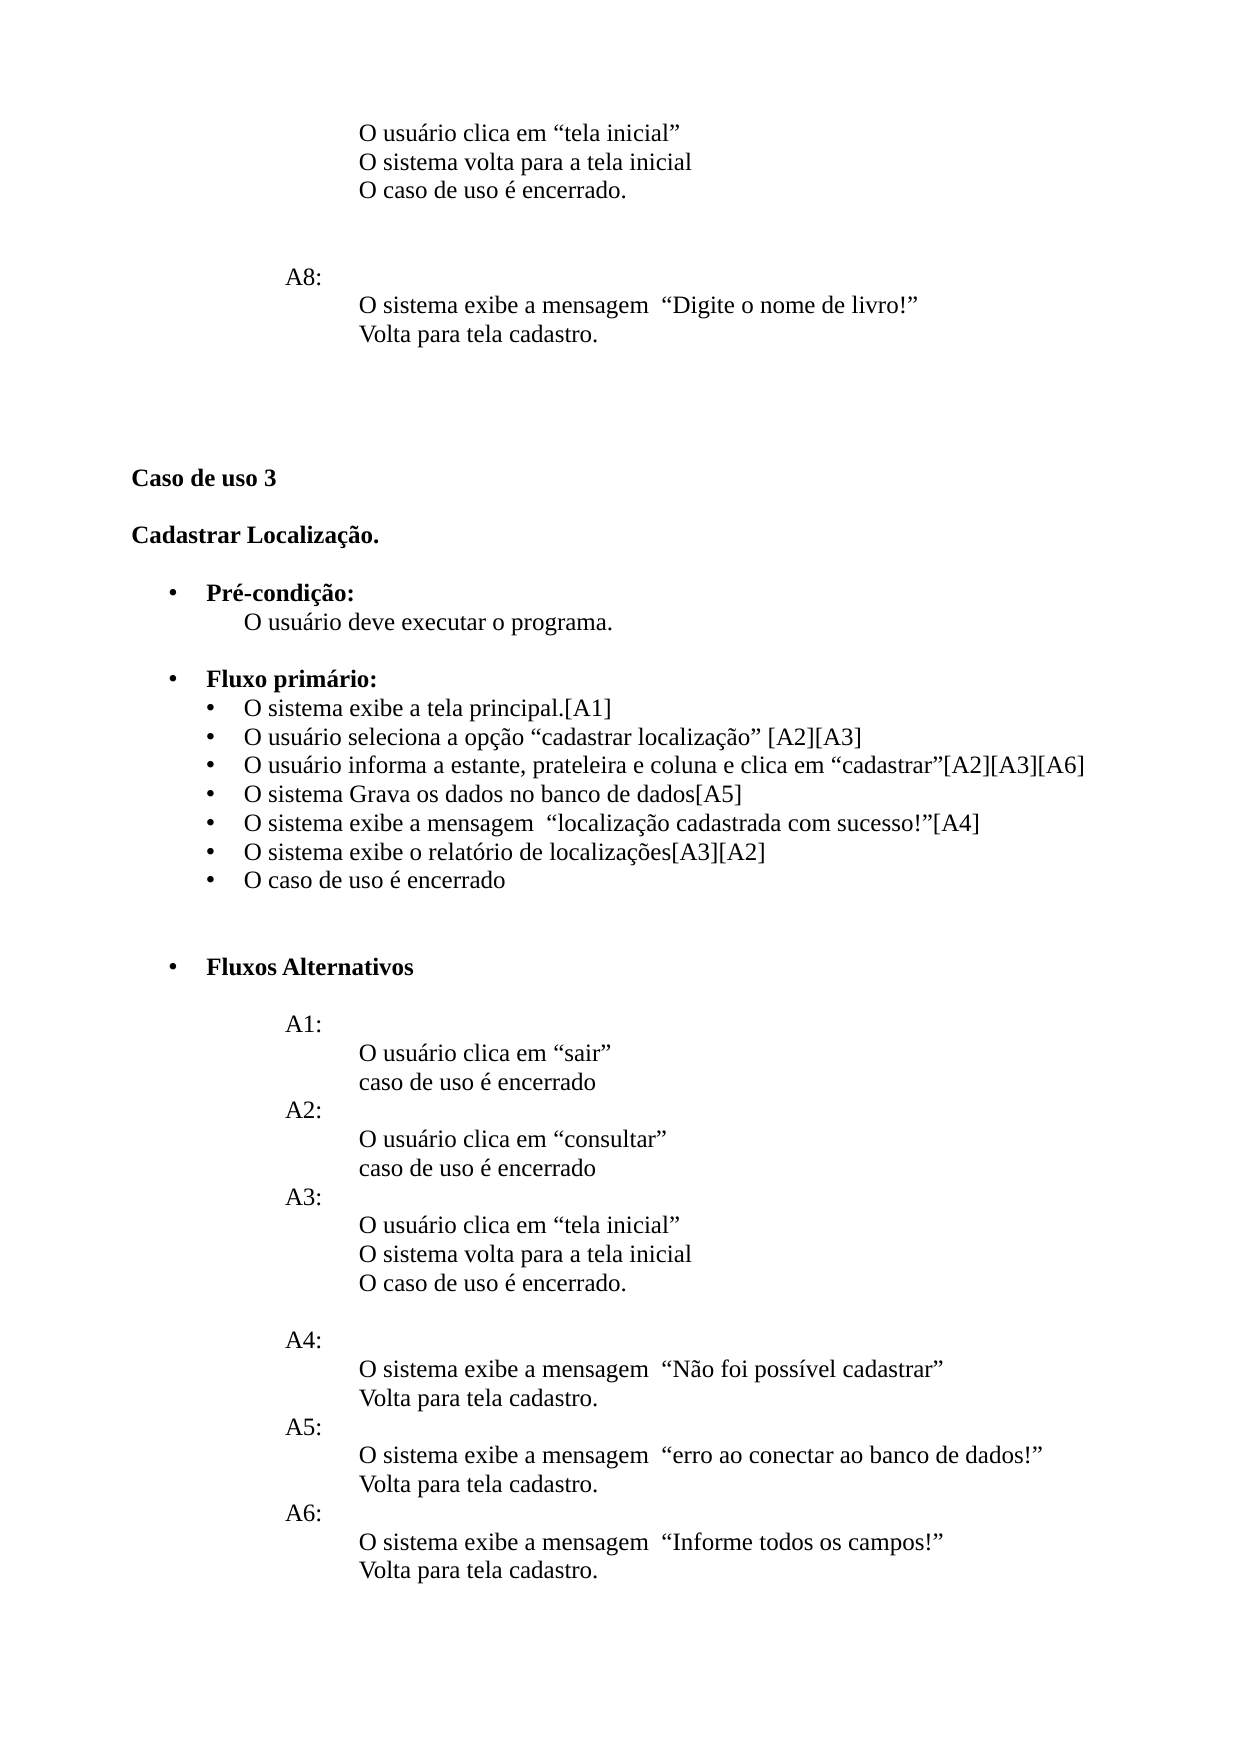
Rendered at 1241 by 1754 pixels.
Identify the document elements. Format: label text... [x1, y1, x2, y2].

text O usuário clica em “tela inicial” [249, 1211, 1123, 1239]
text O caso de uso é encerrado. [249, 1268, 1123, 1297]
text Caso de uso 3 [131, 463, 1123, 492]
text O usuário clica em “sair” [249, 1038, 1123, 1067]
text O sistema exibe a mensagem “Informe todos os campos!” [249, 1527, 1123, 1556]
text caso de uso é encerrado [249, 1067, 1123, 1096]
text O sistema exibe a mensagem “erro ao conectar ao banco de dados!” [249, 1441, 1123, 1469]
text A3: [249, 1182, 1123, 1211]
list A1: [249, 1009, 1123, 1038]
text O sistema volta para a tela inicial [249, 147, 1123, 176]
text Volta para tela cadastro. [249, 1383, 1123, 1412]
text O sistema volta para a tela inicial [249, 1239, 1123, 1268]
text caso de uso é encerrado [249, 1153, 1123, 1182]
text O sistema exibe a mensagem “Digite o nome de livro!” [249, 291, 1123, 319]
list O sistema exibe a mensagem “localização cadastrada com sucesso!”[A4] [206, 808, 1123, 837]
list O sistema exibe a tela principal.[A1] [206, 693, 1123, 722]
text Cadastrar Localização. [131, 521, 1123, 549]
list O usuário informa a estante, prateleira e coluna e clica em “cadastrar”[A2][A3][A6] [206, 751, 1123, 779]
list Fluxo primário: [169, 664, 1123, 693]
list O usuário deve executar o programa. [206, 607, 1123, 636]
text Volta para tela cadastro. [249, 319, 1123, 348]
text A4: [249, 1326, 1123, 1354]
list O caso de uso é encerrado [206, 866, 1123, 894]
list O sistema Grava os dados no banco de dados[A5] [206, 779, 1123, 808]
list Fluxos Alternativos [169, 952, 1123, 981]
text O sistema exibe a mensagem “Não foi possível cadastrar” [249, 1354, 1123, 1383]
text Volta para tela cadastro. [249, 1556, 1123, 1584]
text O caso de uso é encerrado. [249, 176, 1123, 204]
text A6: [249, 1498, 1123, 1527]
text Volta para tela cadastro. [249, 1469, 1123, 1498]
text A8: [249, 262, 1123, 291]
text O usuário clica em “tela inicial” [249, 118, 1123, 147]
text A5: [249, 1412, 1123, 1441]
text O usuário clica em “consultar” [249, 1124, 1123, 1153]
text A2: [249, 1096, 1123, 1124]
list O usuário seleciona a opção “cadastrar localização” [A2][A3] [206, 722, 1123, 751]
list Pré-condição: [169, 578, 1123, 607]
list O sistema exibe o relatório de localizações[A3][A2] [206, 837, 1123, 866]
